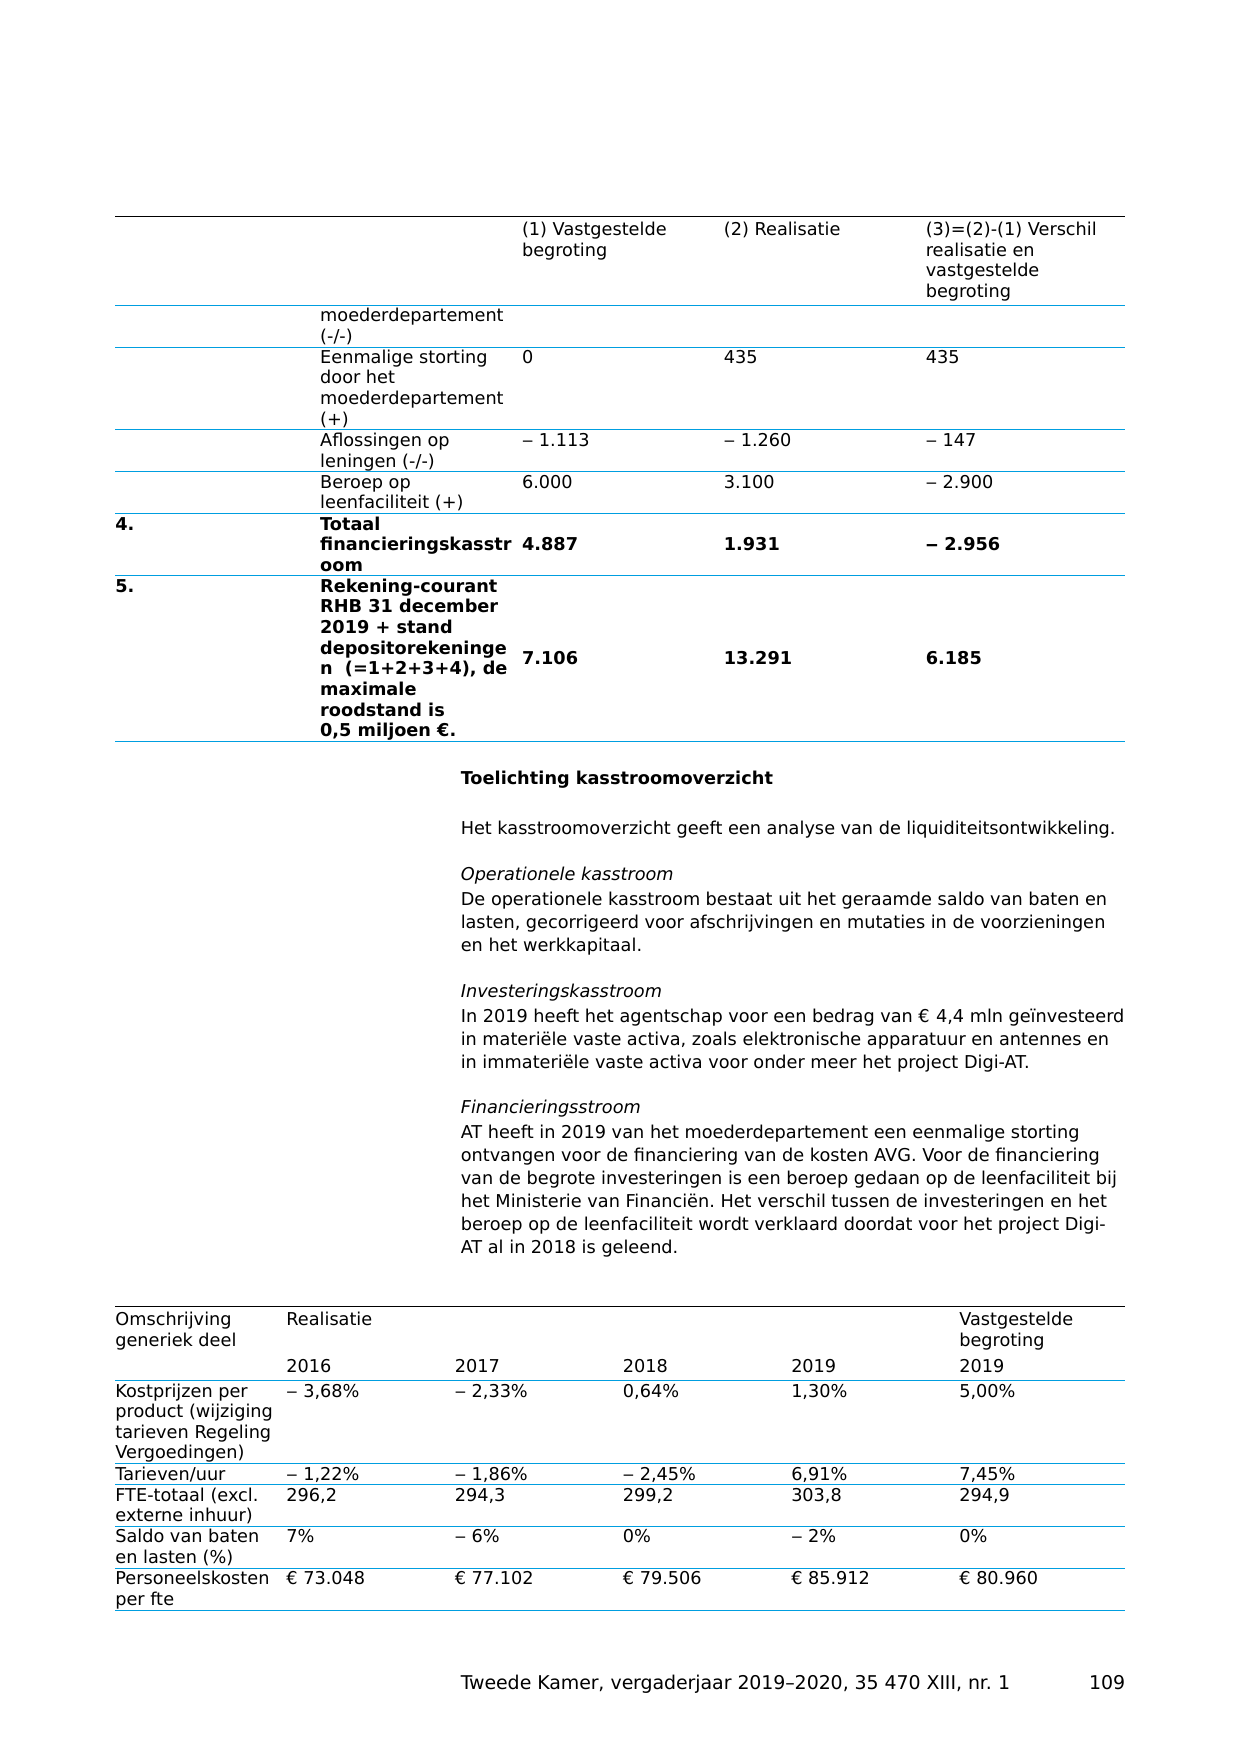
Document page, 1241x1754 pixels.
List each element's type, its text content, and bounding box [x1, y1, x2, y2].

table_cell Totaal financieringskasstroom [317, 514, 519, 575]
table_cell Tarieven/uur [115, 1464, 283, 1484]
table_cell 294,9 [956, 1485, 1125, 1526]
table_cell 303,8 [788, 1485, 956, 1526]
table_cell 2019 [956, 1354, 1125, 1380]
text AT heeft in 2019 van het moederdepartement een eenmalige storting ontvangen voor de financiering van de kosten AVG. Voor de financiering van de begrote investeringen is een beroep gedaan op de leenfaciliteit bij het Ministerie van Financiën. Het verschil tussen de investeringen en het beroep op de leenfaciliteit wordt verklaard doordat voor het project Digi-AT al in 2018 is geleend. [461, 1121, 1125, 1258]
table_cell ‒ 1.260 [721, 430, 923, 471]
table_cell 296,2 [283, 1485, 452, 1526]
table_cell 435 [721, 348, 923, 429]
table_cell 435 [923, 348, 1125, 429]
table_cell (3)=(2)-(1) Verschil realisatie en vastgestelde begroting [923, 217, 1125, 304]
table_cell ‒ 2,33% [452, 1381, 620, 1463]
table_cell Kostprijzen per product (wijziging tarieven Regeling Vergoedingen) [115, 1381, 283, 1463]
text Financieringsstroom [461, 1096, 1125, 1118]
table_cell ‒ 2.956 [923, 514, 1125, 575]
table_cell € 79.506 [620, 1569, 788, 1609]
table_cell moederdepartement (-/-) [317, 306, 519, 346]
text De operationele kasstroom bestaat uit het geraamde saldo van baten en lasten, gecorrigeerd voor afschrijvingen en mutaties in de voorzieningen en het werkkapitaal. [461, 887, 1125, 956]
table_cell 2019 [788, 1354, 956, 1380]
table_cell [115, 306, 317, 346]
table_cell 6.185 [923, 576, 1125, 741]
table_cell (2) Realisatie [721, 217, 923, 304]
table_cell [115, 430, 317, 471]
table_cell 294,3 [452, 1485, 620, 1526]
table_cell Personeelskosten per fte [115, 1569, 283, 1609]
table_cell € 85.912 [788, 1569, 956, 1609]
text In 2019 heeft het agentschap voor een bedrag van € 4,4 mln geïnvesteerd in materiële vaste activa, zoals elektronische apparatuur en antennes en in immateriële vaste activa voor onder meer het project Digi-AT. [461, 1004, 1125, 1073]
table_cell [115, 217, 317, 304]
table_cell 0% [956, 1527, 1125, 1568]
table_cell ‒ 1,86% [452, 1464, 620, 1484]
table_cell 0% [620, 1527, 788, 1568]
table_cell 7.106 [519, 576, 721, 741]
table_cell [115, 472, 317, 513]
table_cell ‒ 2.900 [923, 472, 1125, 513]
table_cell 5,00% [956, 1381, 1125, 1463]
table_cell Eenmalige storting door het moederdepartement (+) [317, 348, 519, 429]
table_cell ‒ 147 [923, 430, 1125, 471]
text Investeringskasstroom [461, 979, 1125, 1002]
table_cell € 80.960 [956, 1569, 1125, 1609]
table_cell 7% [283, 1527, 452, 1568]
table_cell Rekening-courant RHB 31 december 2019 + stand depositorekeningen (=1+2+3+4), de maximale roodstand is 0,5 miljoen €. [317, 576, 519, 741]
table_cell 299,2 [620, 1485, 788, 1526]
table_cell € 77.102 [452, 1569, 620, 1609]
table_cell 2017 [452, 1354, 620, 1380]
table_cell [115, 1354, 283, 1380]
text Operationele kasstroom [461, 862, 1125, 885]
table_cell ‒ 3,68% [283, 1381, 452, 1463]
table_cell ‒ 1,22% [283, 1464, 452, 1484]
table_cell 0 [519, 348, 721, 429]
table_cell 3.100 [721, 472, 923, 513]
table_cell Beroep op leenfaciliteit (+) [317, 472, 519, 513]
table_cell ‒ 6% [452, 1527, 620, 1568]
table_cell FTE-totaal (excl. externe inhuur) [115, 1485, 283, 1526]
table_cell Omschrijving generiek deel [115, 1307, 283, 1353]
table_cell 4. [115, 514, 317, 575]
table_cell 13.291 [721, 576, 923, 741]
table_cell Vastgestelde begroting [956, 1307, 1125, 1353]
table_cell 7,45% [956, 1464, 1125, 1484]
table_cell [721, 306, 923, 346]
table_cell [519, 306, 721, 346]
table_cell Saldo van baten en lasten (%) [115, 1527, 283, 1568]
table_cell 0,64% [620, 1381, 788, 1463]
table_cell [923, 306, 1125, 346]
table_cell 5. [115, 576, 317, 741]
table_cell Realisatie [283, 1307, 956, 1353]
text Toelichting kasstroomoverzicht [461, 766, 1125, 789]
table_cell 2018 [620, 1354, 788, 1380]
table_cell ‒ 1.113 [519, 430, 721, 471]
table_cell 1,30% [788, 1381, 956, 1463]
table_cell ‒ 2% [788, 1527, 956, 1568]
table_header Tabel 51 Kasstroomoverzicht over 2019 (bedragen x € 1.000) [115, 191, 1125, 216]
table_cell [115, 348, 317, 429]
table_cell € 73.048 [283, 1569, 452, 1609]
table_cell 1.931 [721, 514, 923, 575]
table_cell Aflossingen op leningen (-/-) [317, 430, 519, 471]
table_cell 2016 [283, 1354, 452, 1380]
table_cell [317, 217, 519, 304]
text Het kasstroomoverzicht geeft een analyse van de liquiditeitsontwikkeling. [461, 816, 1125, 839]
table_cell ‒ 2,45% [620, 1464, 788, 1484]
table_cell 6.000 [519, 472, 721, 513]
table_header Tabel 52 Overzicht doelmatigheidsindicatoren per 31 december 2019 [115, 1281, 1125, 1306]
table_cell 4.887 [519, 514, 721, 575]
table_cell (1) Vastgestelde begroting [519, 217, 721, 304]
table_cell 6,91% [788, 1464, 956, 1484]
